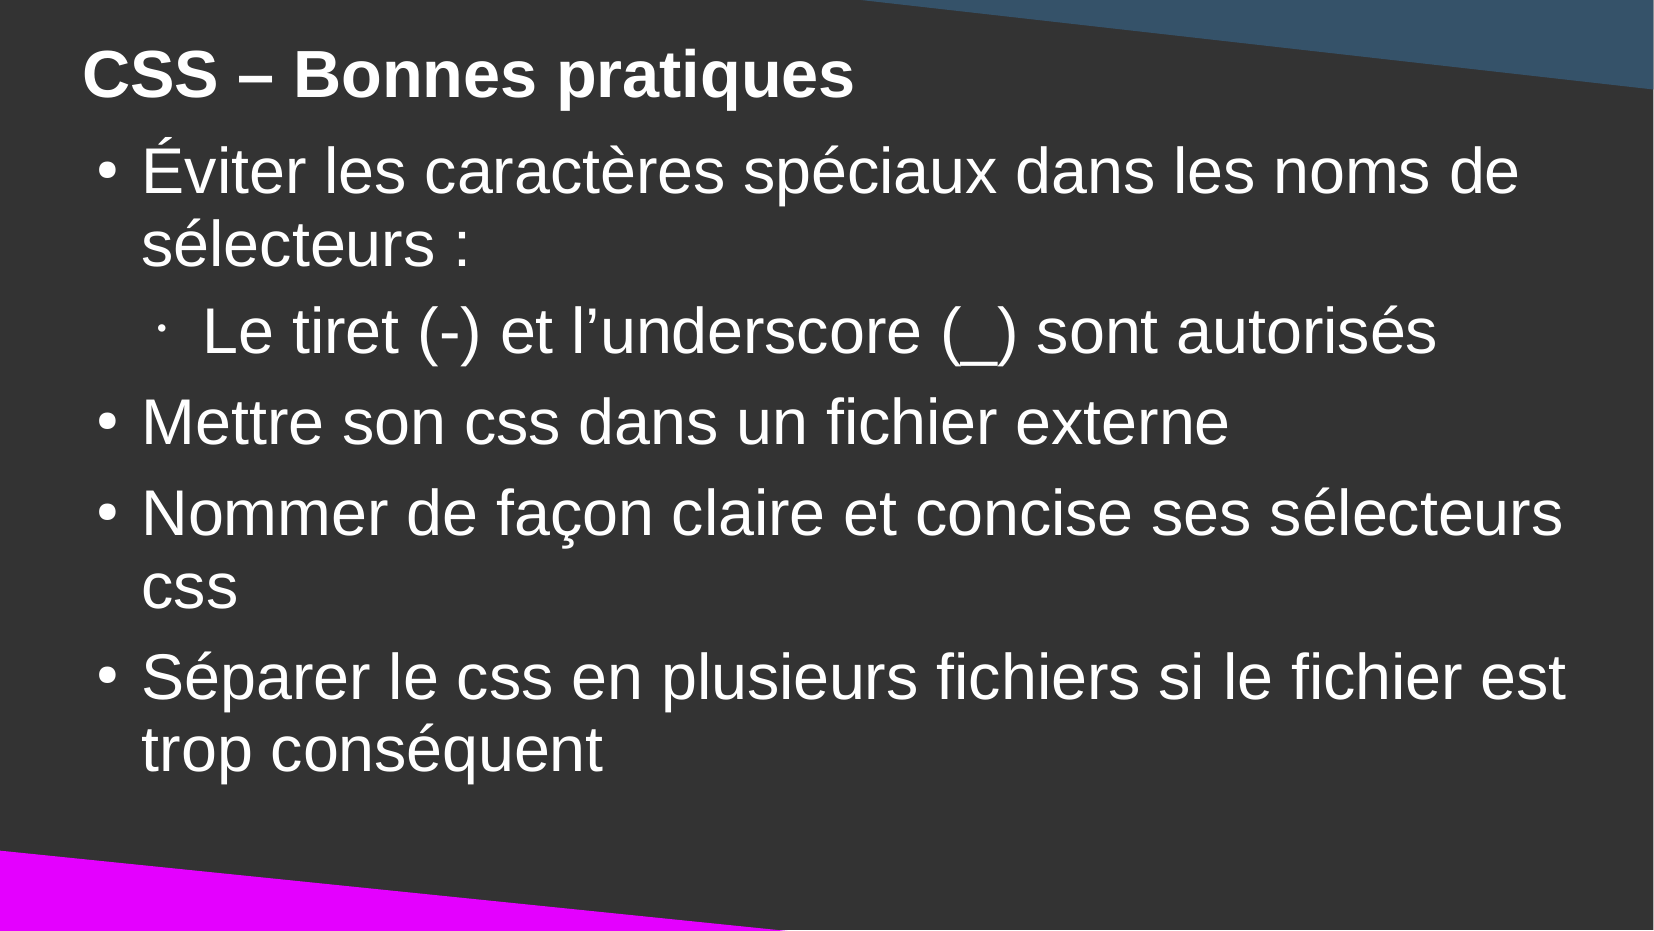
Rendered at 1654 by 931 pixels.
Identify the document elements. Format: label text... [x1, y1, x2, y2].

text_box [860, 0, 1654, 90]
title CSS – Bonnes pratiques [82, 37, 1571, 114]
list Éviter les caractères spéciaux dans les noms de sélecteurs : Le tiret (-) et l’underscore (_) sont autorisés Mettre son css dans un fichier externe Nommer de façon claire et concise ses sélecteurs css Séparer le css en plusieurs fichiers si le fichier est trop conséquent [80, 135, 1605, 789]
text_box [0, 850, 788, 931]
